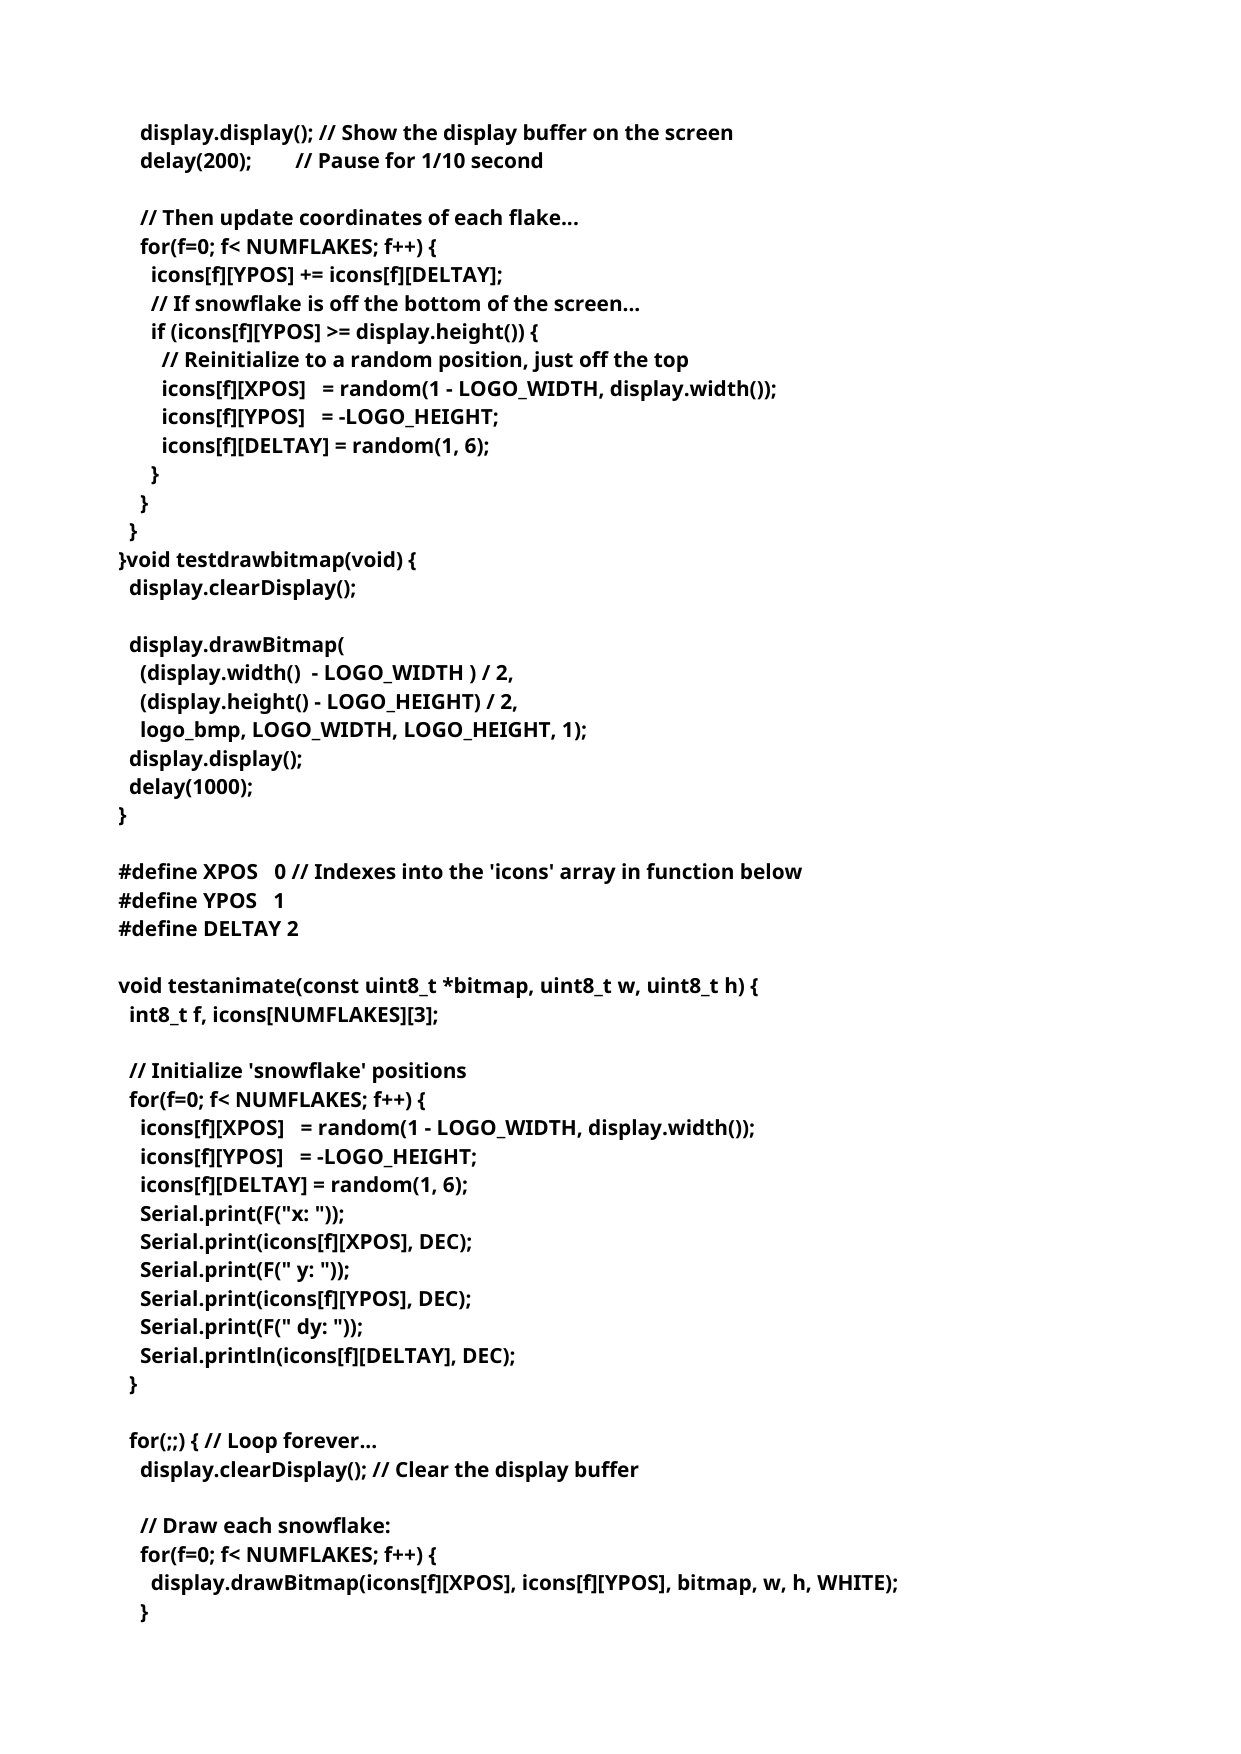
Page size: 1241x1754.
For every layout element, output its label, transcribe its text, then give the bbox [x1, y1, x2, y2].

text icons[f][DELTAY] = random(1, 6); [118, 431, 1122, 459]
text // Reinitialize to a random position, just off the top [118, 346, 1122, 374]
text delay(200); // Pause for 1/10 second [118, 147, 1122, 175]
text void testanimate(const uint8_t *bitmap, uint8_t w, uint8_t h) { [118, 971, 1122, 1000]
text icons[f][DELTAY] = random(1, 6); [118, 1170, 1122, 1199]
text Serial.print(F("x: ")); [118, 1199, 1122, 1227]
text delay(1000); [118, 772, 1122, 801]
text logo_bmp, LOGO_WIDTH, LOGO_HEIGHT, 1); [118, 715, 1122, 744]
text icons[f][XPOS] = random(1 - LOGO_WIDTH, display.width()); [118, 374, 1122, 402]
text #define XPOS 0 // Indexes into the 'icons' array in function below [118, 857, 1122, 886]
text (display.height() - LOGO_HEIGHT) / 2, [118, 687, 1122, 715]
text (display.width() - LOGO_WIDTH ) / 2, [118, 658, 1122, 687]
text } [118, 1597, 1122, 1625]
text for(f=0; f< NUMFLAKES; f++) { [118, 232, 1122, 260]
text for(f=0; f< NUMFLAKES; f++) { [118, 1085, 1122, 1113]
text #define DELTAY 2 [118, 914, 1122, 943]
text int8_t f, icons[NUMFLAKES][3]; [118, 1000, 1122, 1028]
text }void testdrawbitmap(void) { [118, 545, 1122, 573]
text Serial.println(icons[f][DELTAY], DEC); [118, 1341, 1122, 1369]
text } [118, 516, 1122, 545]
text Serial.print(F(" dy: ")); [118, 1312, 1122, 1341]
text } [118, 801, 1122, 829]
text icons[f][YPOS] = -LOGO_HEIGHT; [118, 1142, 1122, 1170]
text // Initialize 'snowflake' positions [118, 1057, 1122, 1085]
text // If snowflake is off the bottom of the screen... [118, 289, 1122, 317]
text Serial.print(icons[f][YPOS], DEC); [118, 1284, 1122, 1312]
text icons[f][YPOS] += icons[f][DELTAY]; [118, 260, 1122, 289]
text display.display(); // Show the display buffer on the screen [118, 118, 1122, 147]
text } [118, 459, 1122, 488]
text display.clearDisplay(); // Clear the display buffer [118, 1455, 1122, 1483]
text if (icons[f][YPOS] >= display.height()) { [118, 317, 1122, 346]
text display.drawBitmap(icons[f][XPOS], icons[f][YPOS], bitmap, w, h, WHITE); [118, 1568, 1122, 1597]
text Serial.print(F(" y: ")); [118, 1256, 1122, 1284]
text display.display(); [118, 744, 1122, 772]
text // Draw each snowflake: [118, 1512, 1122, 1540]
text #define YPOS 1 [118, 886, 1122, 914]
text } [118, 1369, 1122, 1398]
text icons[f][YPOS] = -LOGO_HEIGHT; [118, 402, 1122, 431]
text // Then update coordinates of each flake... [118, 203, 1122, 232]
text } [118, 488, 1122, 516]
text Serial.print(icons[f][XPOS], DEC); [118, 1227, 1122, 1256]
text for(f=0; f< NUMFLAKES; f++) { [118, 1540, 1122, 1568]
text display.clearDisplay(); [118, 573, 1122, 602]
text display.drawBitmap( [118, 630, 1122, 658]
text icons[f][XPOS] = random(1 - LOGO_WIDTH, display.width()); [118, 1113, 1122, 1142]
text for(;;) { // Loop forever... [118, 1426, 1122, 1455]
